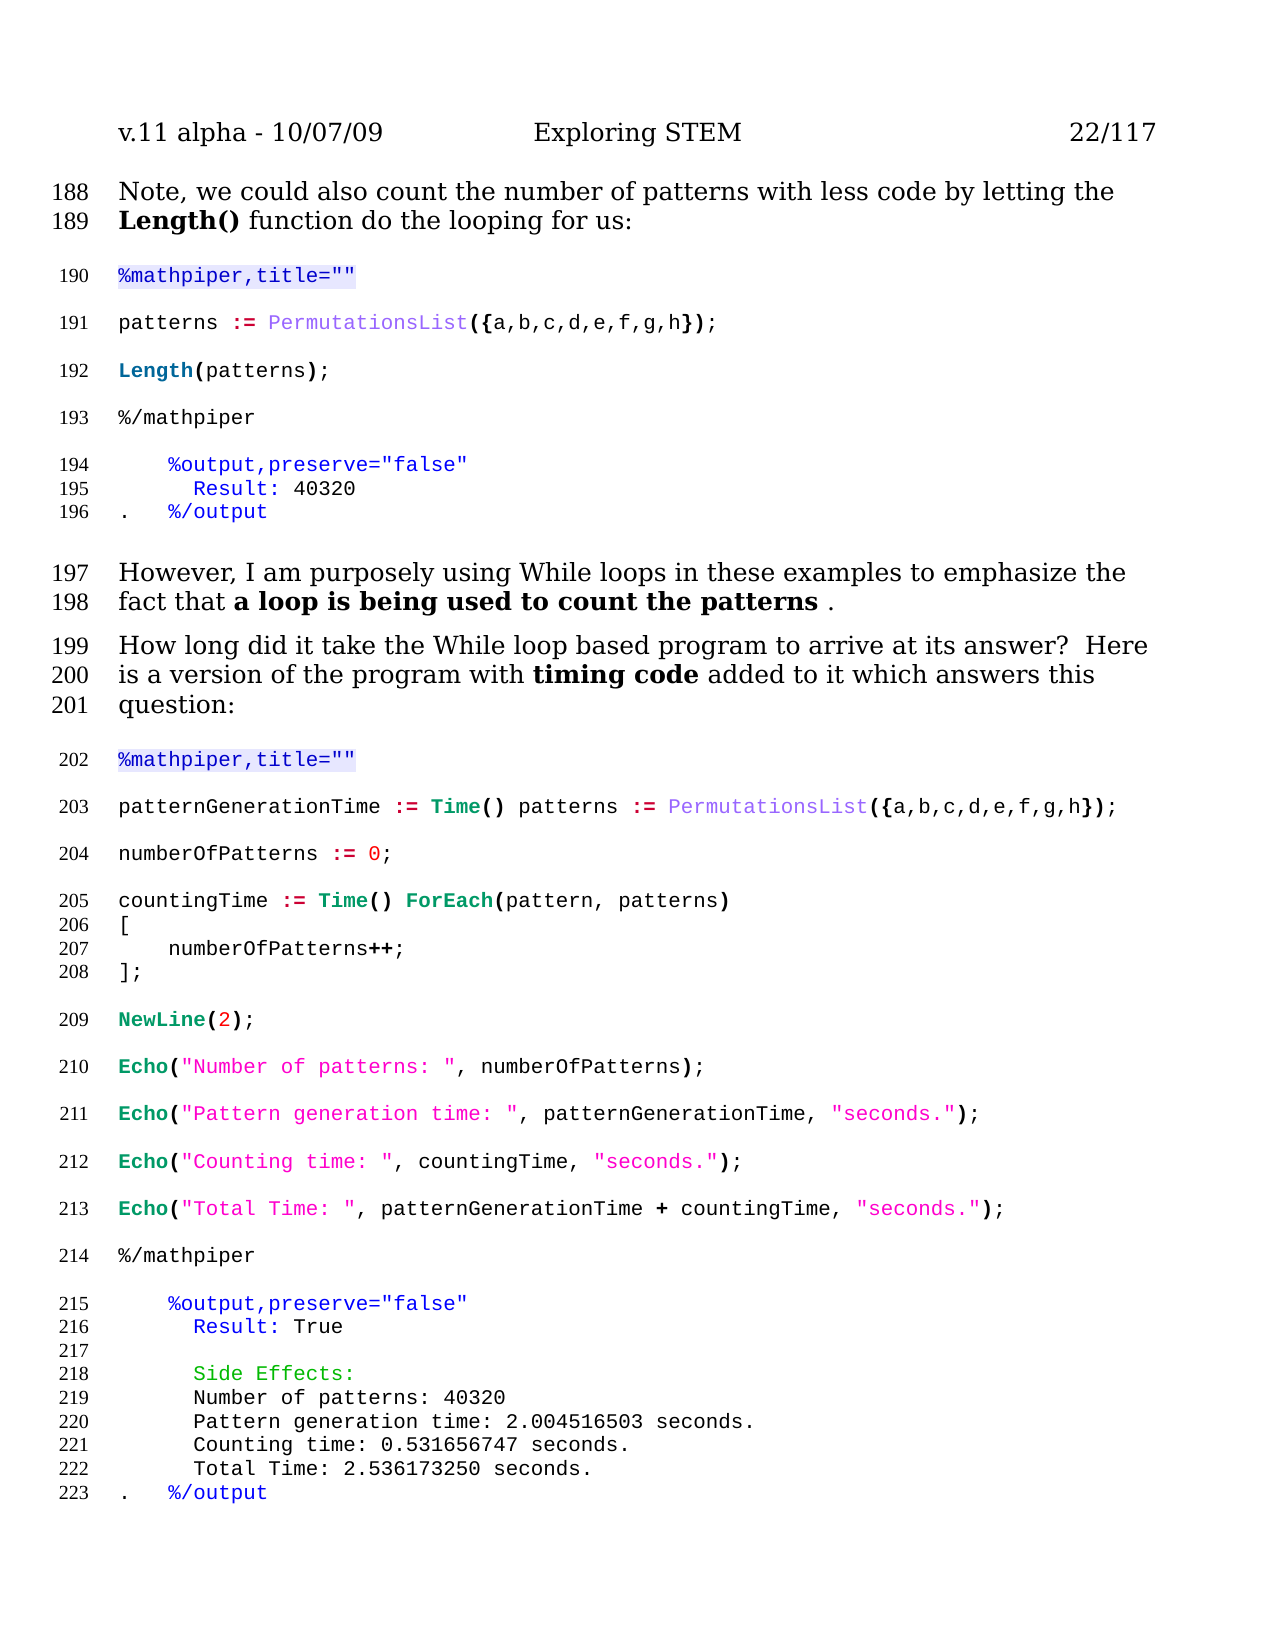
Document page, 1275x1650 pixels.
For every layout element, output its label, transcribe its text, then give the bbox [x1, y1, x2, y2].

text NewLine(2); [118, 1009, 1157, 1032]
text Note, we could also count the number of patterns with less code by letting the Length() function do the looping for us: [118, 177, 1157, 235]
text Total Time: 2.536173250 seconds. [118, 1458, 1157, 1482]
text %mathpiper,title="" [118, 749, 1157, 772]
text . %/output [118, 501, 1157, 525]
text Echo("Pattern generation time: ", patternGenerationTime, "seconds."); [118, 1103, 1157, 1127]
text Length(patterns); [118, 359, 1157, 383]
text Result: 40320 [118, 478, 1157, 501]
text numberOfPatterns := 0; [118, 843, 1157, 867]
text Echo("Number of patterns: ", numberOfPatterns); [118, 1056, 1157, 1080]
text . %/output [118, 1482, 1157, 1505]
text Echo("Counting time: ", countingTime, "seconds."); [118, 1151, 1157, 1174]
text Echo("Total Time: ", patternGenerationTime + countingTime, "seconds."); [118, 1198, 1157, 1222]
text countingTime := Time() ForEach(pattern, patterns) [118, 891, 1157, 914]
text Side Effects: [118, 1363, 1157, 1387]
text %output,preserve="false" [118, 454, 1157, 478]
text %/mathpiper [118, 1245, 1157, 1269]
text Pattern generation time: 2.004516503 seconds. [118, 1411, 1157, 1434]
text Number of patterns: 40320 [118, 1387, 1157, 1411]
text ]; [118, 961, 1157, 985]
text [ [118, 914, 1157, 938]
text %/mathpiper [118, 407, 1157, 431]
text Result: True [118, 1316, 1157, 1340]
text However, I am purposely using While loops in these examples to emphasize the fact that a loop is being used to count the patterns . [118, 558, 1157, 616]
text %mathpiper,title="" [118, 265, 1157, 289]
text Counting time: 0.531656747 seconds. [118, 1434, 1157, 1458]
text patternGenerationTime := Time() patterns := PermutationsList({a,b,c,d,e,f,g,h}); [118, 796, 1157, 819]
text %output,preserve="false" [118, 1292, 1157, 1316]
text How long did it take the While loop based program to arrive at its answer? Here is a version of the program with timing code added to it which answers this question: [118, 631, 1157, 719]
text numberOfPatterns++; [118, 938, 1157, 961]
text patterns := PermutationsList({a,b,c,d,e,f,g,h}); [118, 312, 1157, 336]
